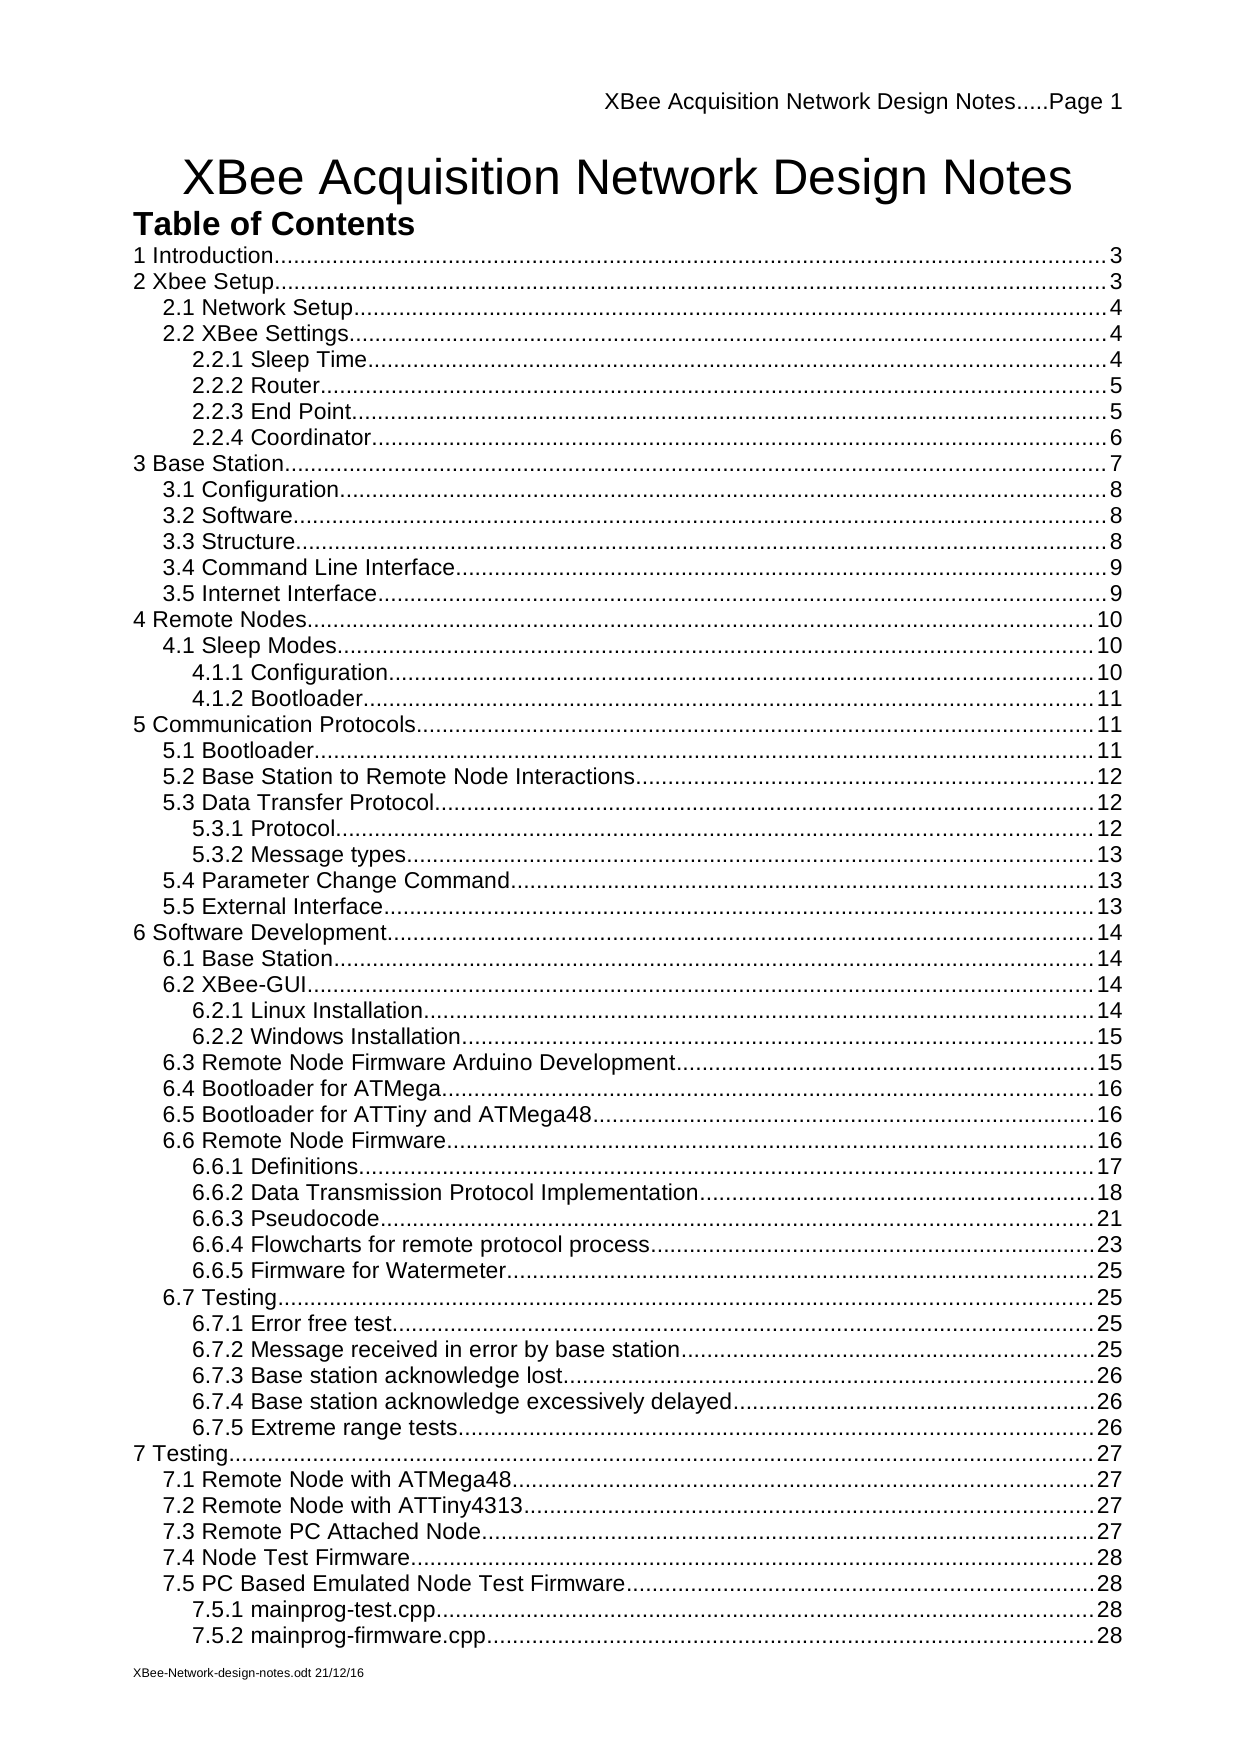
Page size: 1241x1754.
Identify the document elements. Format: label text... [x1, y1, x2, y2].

text 6.7.5 Extreme range tests 26 [192, 1414, 1123, 1440]
text 7.5.1 mainprog-test.cpp 28 [192, 1596, 1123, 1622]
text 6.2 XBee-GUI 14 [162, 971, 1123, 997]
text 2.2.2 Router 5 [192, 372, 1123, 398]
text 6.6.4 Flowcharts for remote protocol process 23 [192, 1232, 1123, 1258]
text 6.7.2 Message received in error by base station 25 [192, 1336, 1123, 1362]
text 2 Xbee Setup 3 [133, 268, 1123, 294]
text 6.4 Bootloader for ATMega 16 [162, 1076, 1123, 1102]
text 7.5.2 mainprog-firmware.cpp 28 [192, 1622, 1123, 1648]
text 7.2 Remote Node with ATTiny4313 27 [162, 1492, 1123, 1518]
text 6.5 Bootloader for ATTiny and ATMega48 16 [162, 1102, 1123, 1128]
text 7.3 Remote PC Attached Node 27 [162, 1518, 1123, 1544]
text 6.6.2 Data Transmission Protocol Implementation 18 [192, 1180, 1123, 1206]
text 6 Software Development 14 [133, 919, 1123, 945]
text 4.1 Sleep Modes 10 [162, 633, 1123, 659]
text 6.7 Testing 25 [162, 1284, 1123, 1310]
text 7.5 PC Based Emulated Node Test Firmware 28 [162, 1570, 1123, 1596]
title XBee Acquisition Network Design Notes [133, 149, 1123, 205]
text 3.4 Command Line Interface 9 [162, 555, 1123, 581]
text 6.2.1 Linux Installation 14 [192, 997, 1123, 1023]
text 6.7.1 Error free test 25 [192, 1310, 1123, 1336]
text 6.2.2 Windows Installation 15 [192, 1023, 1123, 1049]
text 6.7.3 Base station acknowledge lost 26 [192, 1362, 1123, 1388]
text 4 Remote Nodes 10 [133, 607, 1123, 633]
text 1 Introduction 3 [133, 242, 1123, 268]
text 3 Base Station 7 [133, 451, 1123, 477]
text 5.1 Bootloader 11 [162, 737, 1123, 763]
text 3.1 Configuration 8 [162, 477, 1123, 503]
text 5.5 External Interface 13 [162, 893, 1123, 919]
text 4.1.1 Configuration 10 [192, 659, 1123, 685]
text 5.3.1 Protocol 12 [192, 815, 1123, 841]
text 6.1 Base Station 14 [162, 945, 1123, 971]
text 3.5 Internet Interface 9 [162, 581, 1123, 607]
text 2.2.1 Sleep Time 4 [192, 346, 1123, 372]
text 3.2 Software 8 [162, 503, 1123, 529]
text 7.4 Node Test Firmware 28 [162, 1544, 1123, 1570]
text 5 Communication Protocols 11 [133, 711, 1123, 737]
text 5.3.2 Message types 13 [192, 841, 1123, 867]
subtitle Table of Contents [133, 205, 1123, 242]
text 2.2.4 Coordinator 6 [192, 424, 1123, 451]
text 6.7.4 Base station acknowledge excessively delayed 26 [192, 1388, 1123, 1414]
text 6.6.3 Pseudocode 21 [192, 1206, 1123, 1232]
text 6.6 Remote Node Firmware 16 [162, 1128, 1123, 1154]
text 7.1 Remote Node with ATMega48 27 [162, 1466, 1123, 1492]
text 6.6.5 Firmware for Watermeter 25 [192, 1258, 1123, 1284]
text 5.3 Data Transfer Protocol 12 [162, 789, 1123, 815]
text 6.3 Remote Node Firmware Arduino Development 15 [162, 1049, 1123, 1076]
text 2.1 Network Setup 4 [162, 294, 1123, 320]
text 3.3 Structure 8 [162, 529, 1123, 555]
text 5.4 Parameter Change Command 13 [162, 867, 1123, 893]
text 4.1.2 Bootloader 11 [192, 685, 1123, 711]
text 2.2 XBee Settings 4 [162, 320, 1123, 346]
text 5.2 Base Station to Remote Node Interactions 12 [162, 763, 1123, 789]
text 7 Testing 27 [133, 1440, 1123, 1466]
text 6.6.1 Definitions 17 [192, 1154, 1123, 1180]
text 2.2.3 End Point 5 [192, 398, 1123, 424]
